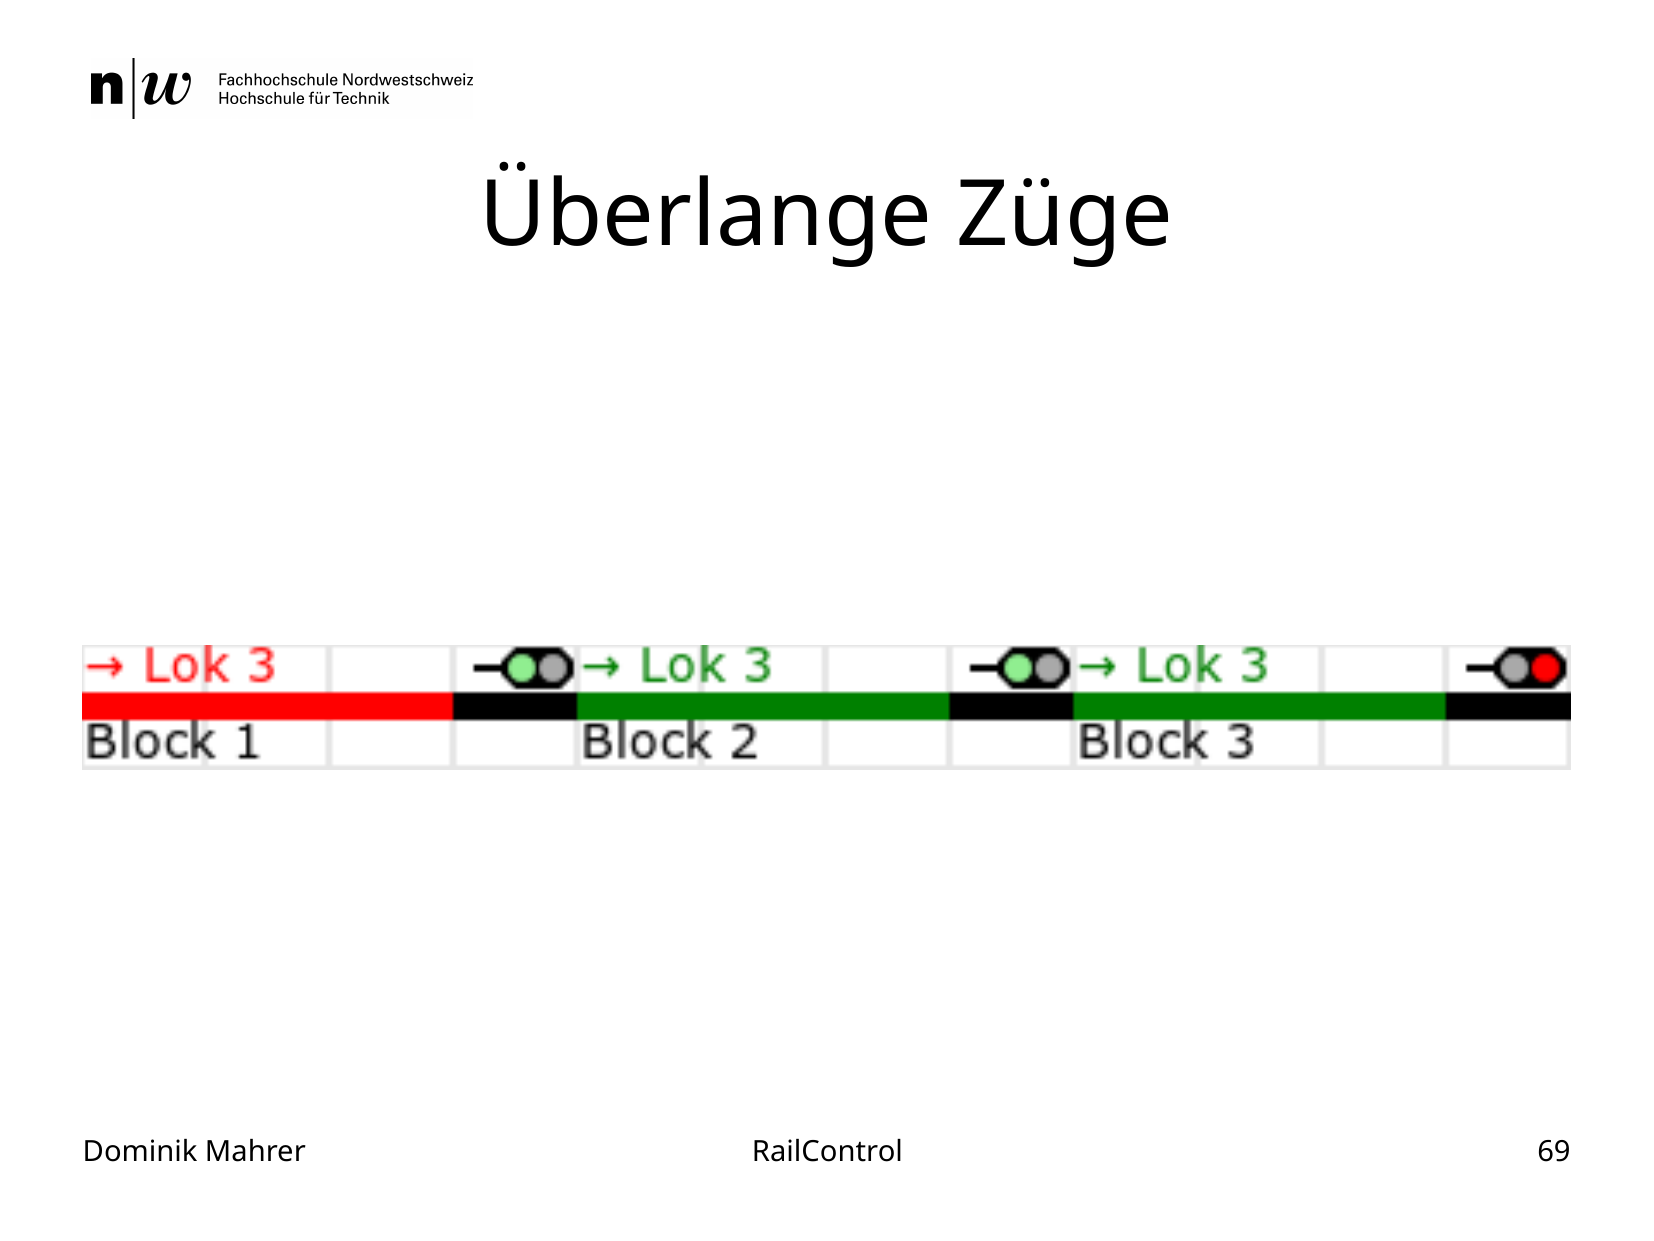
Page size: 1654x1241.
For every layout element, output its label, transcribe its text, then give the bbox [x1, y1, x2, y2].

picture [82, 645, 1571, 770]
picture [91, 58, 473, 119]
title Überlange Züge [82, 153, 1571, 267]
